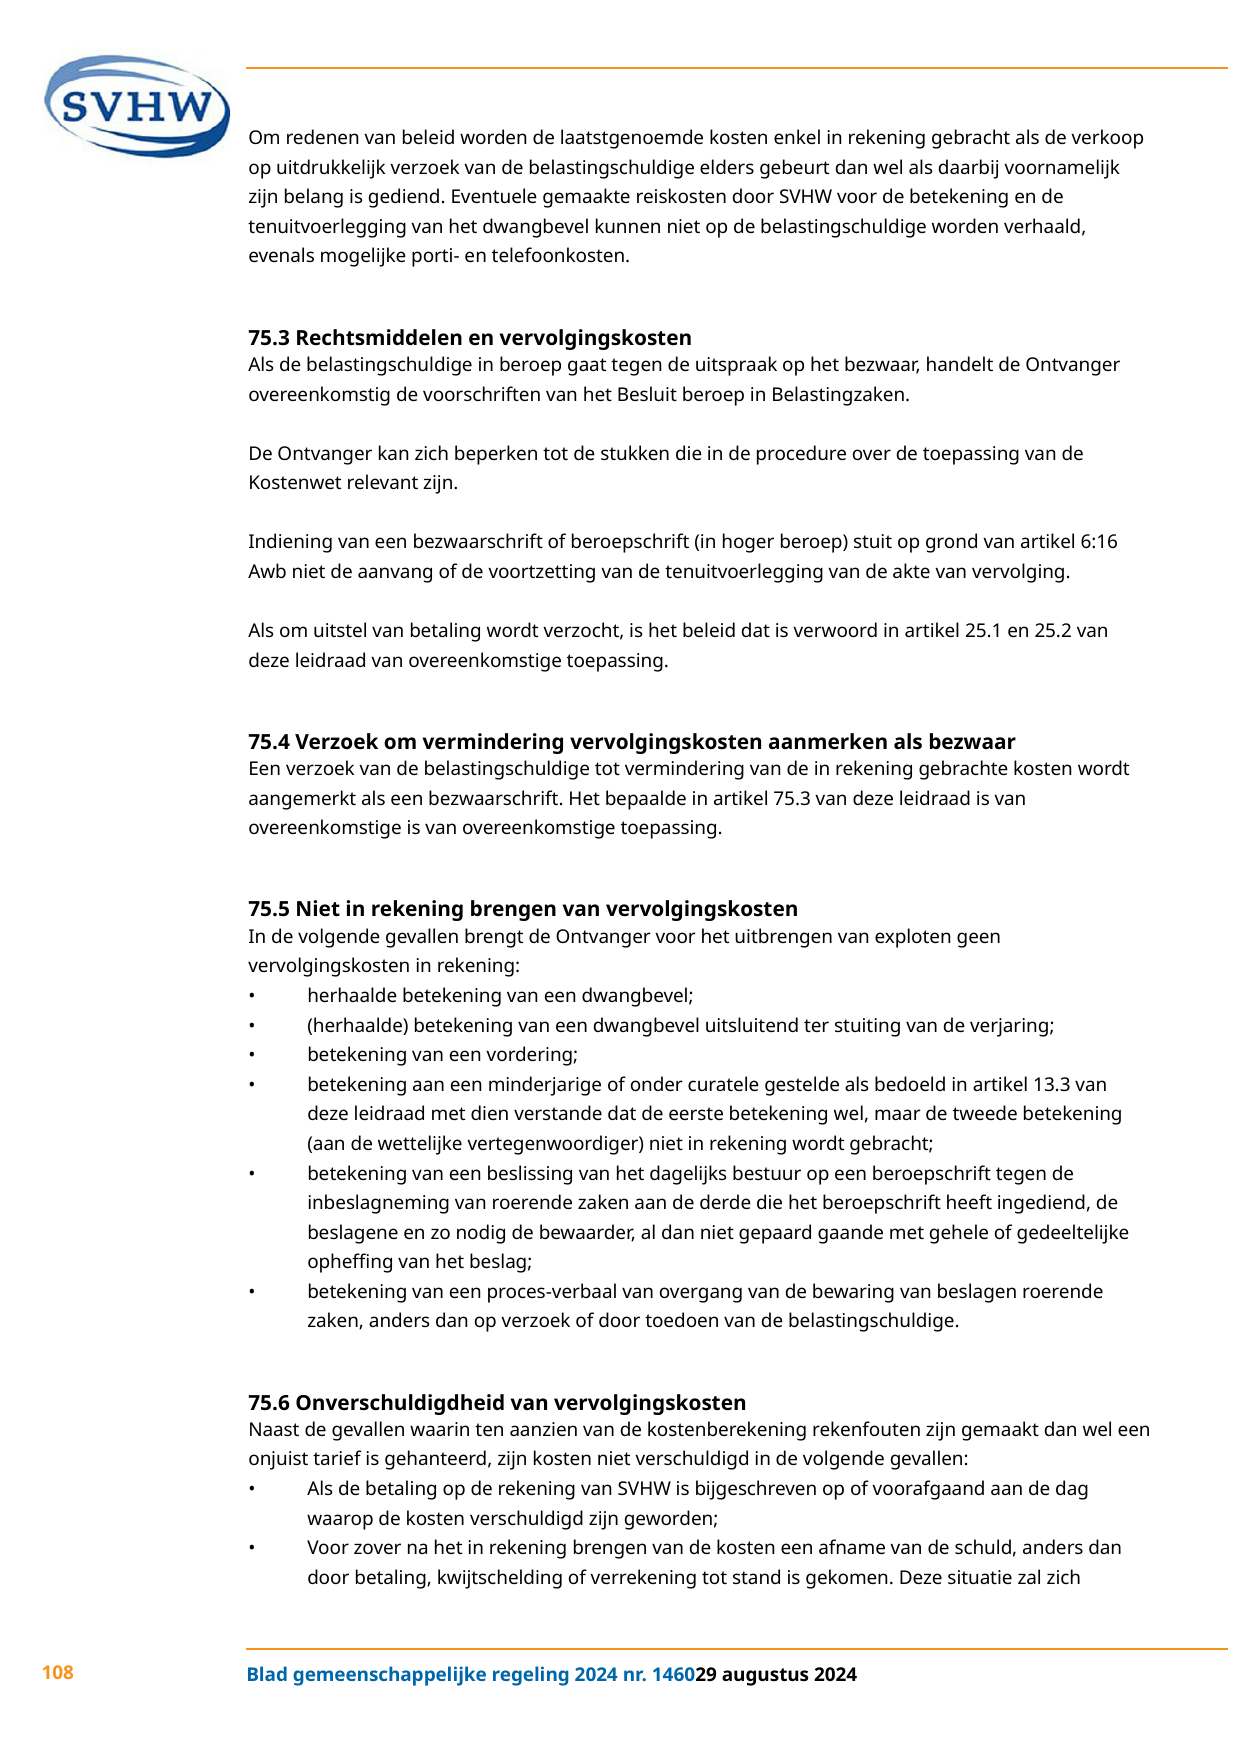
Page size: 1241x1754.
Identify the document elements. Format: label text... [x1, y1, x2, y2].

text Indiening van een bezwaarschrift of beroepschrift (in hoger beroep) stuit op grond van artikel 6:16 Awb niet de aanvang of de voortzetting van de tenuitvoerlegging van de akte van vervolging. [248, 529, 1152, 584]
text Als de belastingschuldige in beroep gaat tegen de uitspraak op het bezwaar, handelt de Ontvanger overeenkomstig de voorschriften van het Besluit beroep in Belastingzaken. [248, 351, 1152, 406]
list herhaalde betekening van een dwangbevel; [248, 982, 1152, 1008]
list betekening van een proces-verbaal van overgang van de bewaring van beslagen roerende zaken, anders dan op verzoek of door toedoen van de belastingschuldige. [248, 1278, 1152, 1333]
text Als om uitstel van betaling wordt verzocht, is het beleid dat is verwoord in artikel 25.1 en 25.2 van deze leidraad van overeenkomstige toepassing. [248, 617, 1152, 673]
picture [41, 47, 231, 172]
list Voor zover na het in rekening brengen van de kosten een afname van de schuld, anders dan door betaling, kwijtschelding of verrekening tot stand is gekomen. Deze situatie zal zich [248, 1534, 1152, 1590]
text 75.4 Verzoek om vermindering vervolgingskosten aanmerken als bezwaar [248, 727, 1152, 755]
text De Ontvanger kan zich beperken tot de stukken die in de procedure over de toepassing van de Kostenwet relevant zijn. [248, 440, 1152, 495]
text 75.5 Niet in rekening brengen van vervolgingskosten [248, 894, 1152, 923]
text 75.6 Onverschuldigdheid van vervolgingskosten [248, 1388, 1152, 1416]
list betekening aan een minderjarige of onder curatele gestelde als bedoeld in artikel 13.3 van deze leidraad met dien verstande dat de eerste betekening wel, maar de tweede betekening (aan de wettelijke vertegenwoordiger) niet in rekening wordt gebracht; [248, 1071, 1152, 1156]
list (herhaalde) betekening van een dwangbevel uitsluitend ter stuiting van de verjaring; [248, 1012, 1152, 1037]
text Om redenen van beleid worden de laatstgenoemde kosten enkel in rekening gebracht als de verkoop op uitdrukkelijk verzoek van de belastingschuldige elders gebeurt dan wel als daarbij voornamelijk zijn belang is gediend. Eventuele gemaakte reiskosten door SVHW voor de betekening en de tenuitvoerlegging van het dwangbevel kunnen niet op de belastingschuldige worden verhaald, evenals mogelijke porti- en telefoonkosten. [248, 124, 1152, 268]
text Een verzoek van de belastingschuldige tot vermindering van de in rekening gebrachte kosten wordt aangemerkt als een bezwaarschrift. Het bepaalde in artikel 75.3 van deze leidraad is van overeenkomstige is van overeenkomstige toepassing. [248, 755, 1152, 840]
text Naast de gevallen waarin ten aanzien van de kostenberekening rekenfouten zijn gemaakt dan wel een onjuist tarief is gehanteerd, zijn kosten niet verschuldigd in de volgende gevallen: [248, 1416, 1152, 1471]
list Als de betaling op de rekening van SVHW is bijgeschreven op of voorafgaand aan de dag waarop de kosten verschuldigd zijn geworden; [248, 1475, 1152, 1531]
list betekening van een beslissing van het dagelijks bestuur op een beroepschrift tegen de inbeslagneming van roerende zaken aan de derde die het beroepschrift heeft ingediend, de beslagene en zo nodig de bewaarder, al dan niet gepaard gaande met gehele of gedeeltelijke opheffing van het beslag; [248, 1160, 1152, 1274]
text In de volgende gevallen brengt de Ontvanger voor het uitbrengen van exploten geen vervolgingskosten in rekening: [248, 923, 1152, 978]
text 75.3 Rechtsmiddelen en vervolgingskosten [248, 323, 1152, 351]
list betekening van een vordering; [248, 1041, 1152, 1067]
